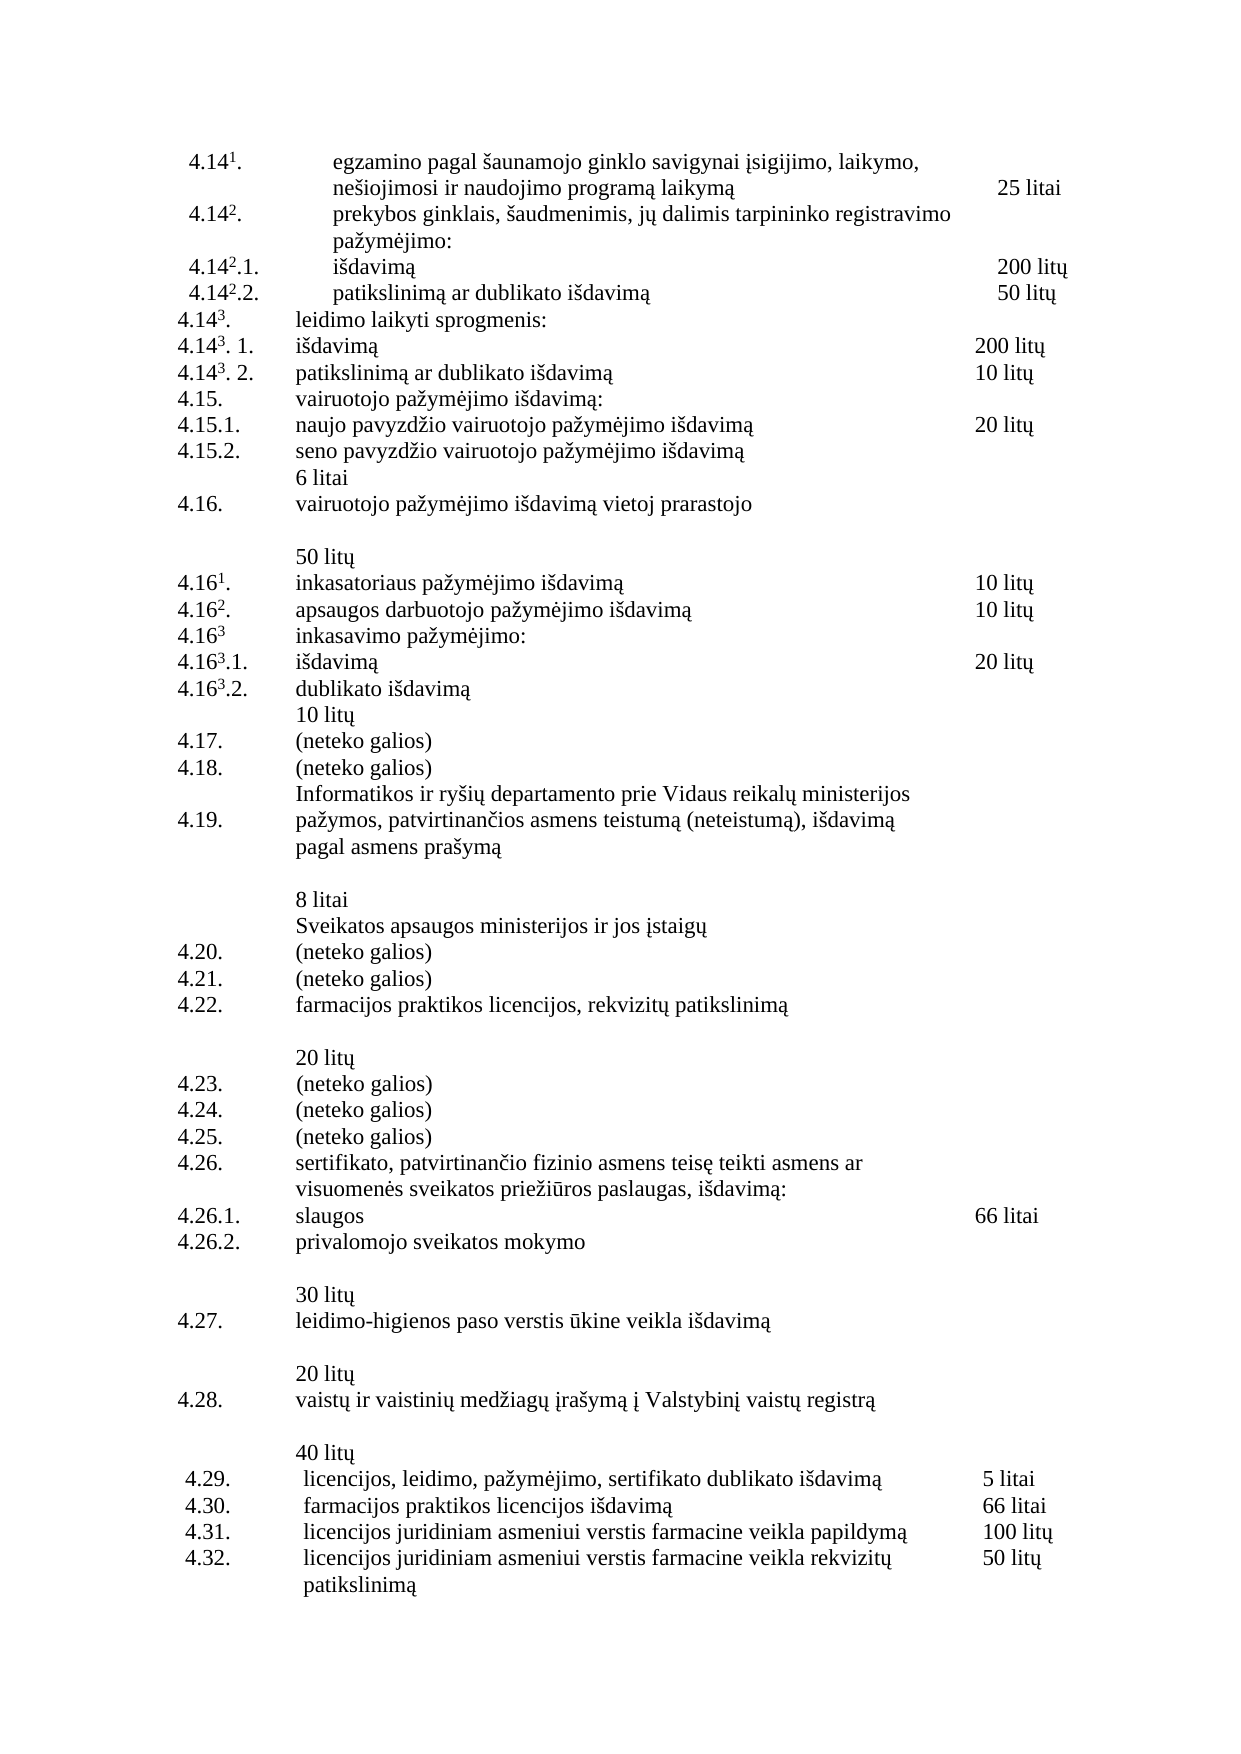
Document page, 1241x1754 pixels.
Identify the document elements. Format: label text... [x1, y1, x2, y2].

table_header 4.29. [174, 1465, 292, 1492]
table_cell 66 litai [971, 1492, 1074, 1518]
text 4.26. sertifikato, patvirtinančio fizinio asmens teisę teikti asmens ar [177, 1149, 1122, 1176]
text 4.22. farmacijos praktikos licencijos, rekvizitų patikslinimą 20 litų [177, 991, 945, 1070]
text 4.143. 2. patikslinimą ar dublikato išdavimą 10 litų [177, 358, 1122, 385]
table_cell 4.142.2. [177, 280, 321, 306]
table_cell farmacijos praktikos licencijos išdavimą [292, 1492, 971, 1518]
table_cell 4.31. [174, 1518, 292, 1544]
text Informatikos ir ryšių departamento prie Vidaus reikalų ministerijos [177, 780, 945, 807]
table_cell išdavimą [321, 253, 986, 279]
text 4.163.2. dublikato išdavimą 10 litų [177, 675, 945, 727]
text 4.15.1. naujo pavyzdžio vairuotojo pažymėjimo išdavimą 20 litų [177, 411, 1122, 438]
text 4.162. apsaugos darbuotojo pažymėjimo išdavimą 10 litų [177, 596, 1122, 622]
table_cell 4.142.1. [177, 253, 321, 279]
text 4.143. leidimo laikyti sprogmenis: [177, 306, 1122, 332]
table_header 4.141. [177, 148, 321, 200]
table_cell prekybos ginklais, šaudmenimis, jų dalimis tarpininko registravimo pažymėjimo: [321, 200, 986, 253]
table_header licencijos, leidimo, pažymėjimo, sertifikato dublikato išdavimą [292, 1465, 971, 1492]
table_cell licencijos juridiniam asmeniui verstis farmacine veikla papildymą [292, 1518, 971, 1544]
table_cell [986, 200, 1133, 253]
text 4.163 inkasavimo pažymėjimo: [177, 622, 1122, 648]
text 4.15.2. seno pavyzdžio vairuotojo pažymėjimo išdavimą 6 litai [177, 438, 945, 490]
text 4.19. pažymos, patvirtinančios asmens teistumą (neteistumą), išdavimą pagal asmens prašymą 8 litai [177, 807, 945, 912]
text 4.24. (neteko galios) [177, 1096, 945, 1123]
text 4.17. (neteko galios) [177, 727, 945, 754]
text 4.161. inkasatoriaus pažymėjimo išdavimą 10 litų [177, 569, 1122, 596]
table_cell 200 litų [986, 253, 1133, 279]
text 4.26.2. privalomojo sveikatos mokymo 30 litų [177, 1228, 945, 1307]
text 4.163.1. išdavimą 20 litų [177, 648, 1122, 675]
table_cell 50 litų [971, 1545, 1074, 1597]
table_cell 4.32. [174, 1545, 292, 1597]
table_cell 100 litų [971, 1518, 1074, 1544]
text visuomenės sveikatos priežiūros paslaugas, išdavimą: [177, 1176, 1122, 1202]
text 4.16. vairuotojo pažymėjimo išdavimą vietoj prarastojo 50 litų [177, 490, 945, 569]
table_cell patikslinimą ar dublikato išdavimą [321, 280, 986, 306]
table_header 5 litai [971, 1465, 1074, 1492]
list (neteko galios) [177, 1070, 945, 1096]
table_cell 4.30. [174, 1492, 292, 1518]
text 4.18. (neteko galios) [177, 754, 945, 780]
text 4.143. 1. išdavimą 200 litų [177, 332, 1122, 358]
text 4.15. vairuotojo pažymėjimo išdavimą: [177, 385, 1122, 411]
table_header egzamino pagal šaunamojo ginklo savigynai įsigijimo, laikymo, nešiojimosi ir naudojimo programą laikymą [321, 148, 986, 200]
table_cell 50 litų [986, 280, 1133, 306]
text 4.28. vaistų ir vaistinių medžiagų įrašymą į Valstybinį vaistų registrą 40 litų [177, 1386, 945, 1465]
text 4.26.1. slaugos 66 litai [177, 1202, 1122, 1228]
text 4.27. leidimo-higienos paso verstis ūkine veikla išdavimą 20 litų [177, 1307, 945, 1386]
text Sveikatos apsaugos ministerijos ir jos įstaigų [177, 912, 945, 938]
table_header 25 litai [986, 148, 1133, 200]
text 4.21. (neteko galios) [177, 965, 945, 991]
table_cell 4.142. [177, 200, 321, 253]
table_cell licencijos juridiniam asmeniui verstis farmacine veikla rekvizitų patikslinimą [292, 1545, 971, 1597]
text 4.25. (neteko galios) [177, 1123, 945, 1149]
text 4.20. (neteko galios) [177, 938, 945, 965]
